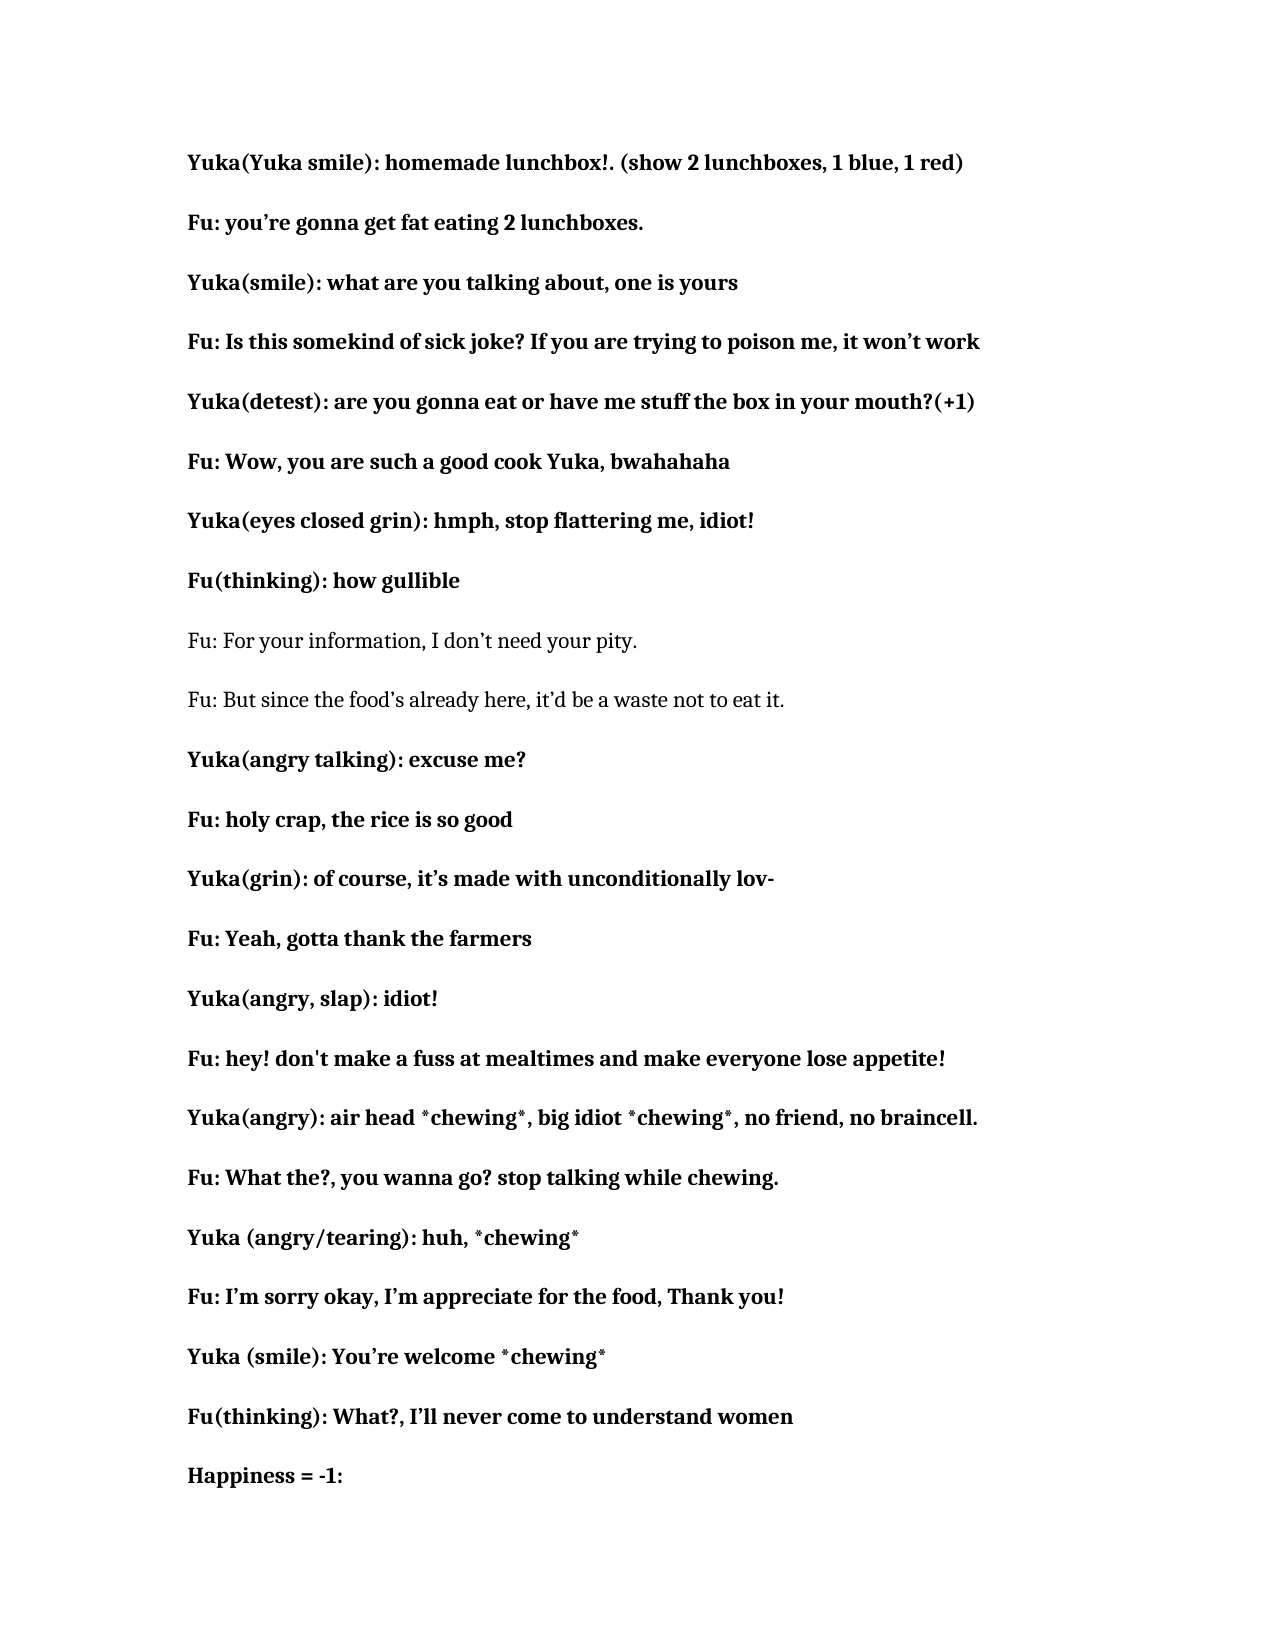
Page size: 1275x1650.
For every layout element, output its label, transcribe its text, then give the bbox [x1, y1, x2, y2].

text Yuka(eyes closed grin): hmph, stop flattering me, idiot! [187, 508, 1087, 534]
text Fu: Yeah, gotta thank the farmers [187, 926, 1087, 952]
text Fu: Wow, you are such a good cook Yuka, bwahahaha [187, 448, 1087, 475]
text Yuka (smile): You’re welcome *chewing* [187, 1344, 1087, 1370]
text Yuka (angry/tearing): huh, *chewing* [187, 1224, 1087, 1251]
text Fu: What the?, you wanna go? stop talking while chewing. [187, 1165, 1087, 1191]
text Yuka(angry talking): excuse me? [187, 747, 1087, 773]
text Yuka(detest): are you gonna eat or have me stuff the box in your mouth?(+1) [187, 389, 1087, 415]
text Yuka(smile): what are you talking about, one is yours [187, 269, 1087, 296]
text Fu: holy crap, the rice is so good [187, 807, 1087, 833]
text Yuka(Yuka smile): homemade lunchbox!. (show 2 lunchboxes, 1 blue, 1 red) [187, 150, 1087, 176]
text Happiness = -1: [187, 1463, 1087, 1489]
text Yuka(grin): of course, it’s made with unconditionally lov- [187, 866, 1087, 893]
text Fu: Is this somekind of sick joke? If you are trying to poison me, it won’t work [187, 329, 1087, 355]
text Yuka(angry): air head *chewing*, big idiot *chewing*, no friend, no braincell. [187, 1105, 1087, 1131]
text Fu(thinking): What?, I’ll never come to understand women [187, 1403, 1087, 1430]
text Fu: hey! don't make a fuss at mealtimes and make everyone lose appetite! [187, 1045, 1087, 1072]
text Fu: I’m sorry okay, I’m appreciate for the food, Thank you! [187, 1284, 1087, 1310]
text Fu: For your information, I don’t need your pity. [187, 627, 1087, 654]
text Fu: you’re gonna get fat eating 2 lunchboxes. [187, 210, 1087, 236]
text Fu(thinking): how gullible [187, 568, 1087, 594]
text Fu: But since the food’s already here, it’d be a waste not to eat it. [187, 687, 1087, 713]
text Yuka(angry, slap): idiot! [187, 986, 1087, 1012]
